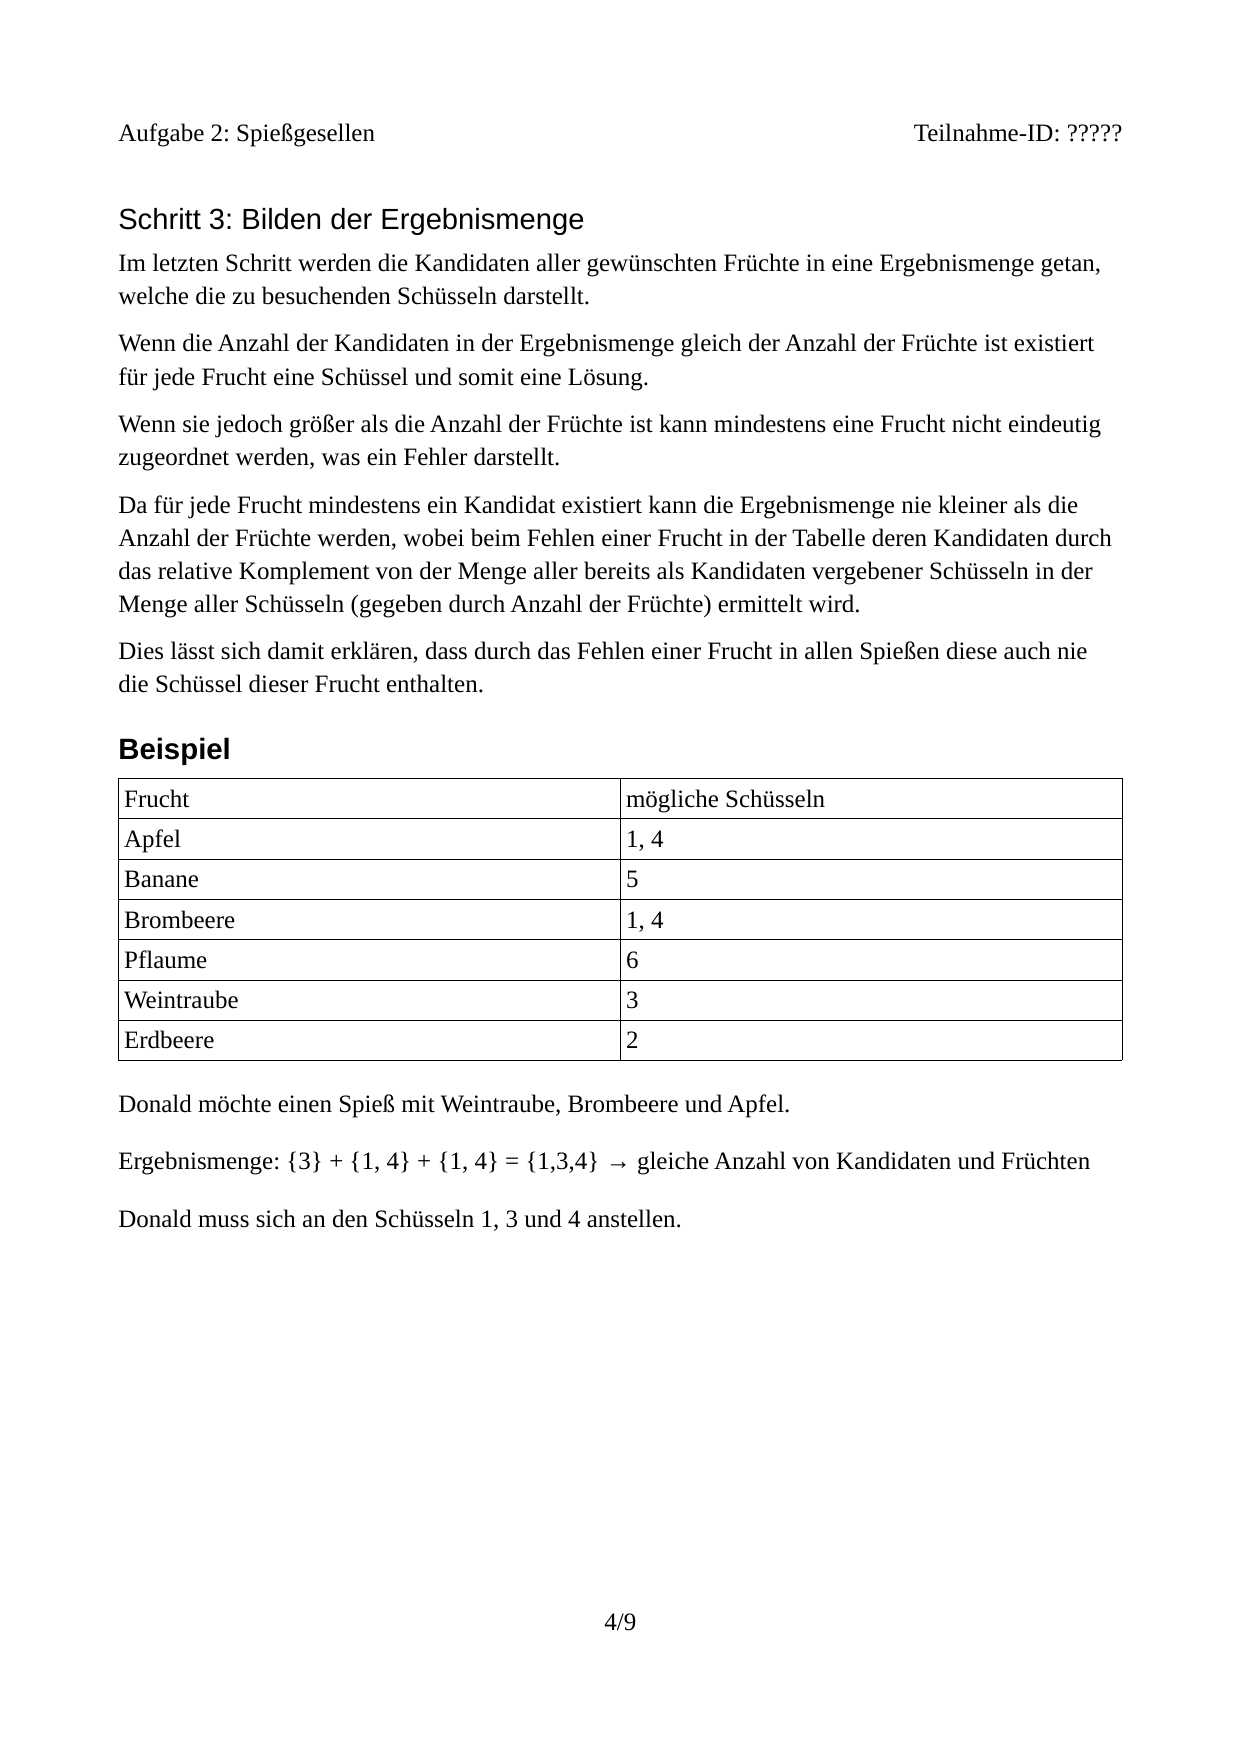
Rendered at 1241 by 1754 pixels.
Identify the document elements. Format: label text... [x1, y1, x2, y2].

table_cell Banane [119, 860, 620, 899]
table_cell Apfel [119, 819, 620, 858]
text Wenn die Anzahl der Kandidaten in der Ergebnismenge gleich der Anzahl der Früchte ist existiert für jede Frucht eine Schüssel und somit eine Lösung. [118, 328, 1122, 390]
table_header mögliche Schüsseln [621, 779, 1122, 818]
subtitle Schritt 3: Bilden der Ergebnismenge [118, 202, 1122, 235]
subtitle Beispiel [118, 732, 1122, 765]
table_cell 1, 4 [621, 819, 1122, 858]
table_cell 5 [621, 860, 1122, 899]
table_cell Erdbeere [119, 1021, 620, 1060]
table_cell 2 [621, 1021, 1122, 1060]
text Da für jede Frucht mindestens ein Kandidat existiert kann die Ergebnismenge nie kleiner als die Anzahl der Früchte werden, wobei beim Fehlen einer Frucht in der Tabelle deren Kandidaten durch das relative Komplement von der Menge aller bereits als Kandidaten vergebener Schüsseln in der Menge aller Schüsseln (gegeben durch Anzahl der Früchte) ermittelt wird. [118, 490, 1122, 618]
table_header Frucht [119, 779, 620, 818]
table_cell 1, 4 [621, 900, 1122, 939]
text Donald muss sich an den Schüsseln 1, 3 und 4 anstellen. [118, 1204, 1122, 1233]
text Im letzten Schritt werden die Kandidaten aller gewünschten Früchte in eine Ergebnismenge getan, welche die zu besuchenden Schüsseln darstellt. [118, 248, 1122, 310]
table_cell Pflaume [119, 940, 620, 979]
text Donald möchte einen Spieß mit Weintraube, Brombeere und Apfel. [118, 1089, 1122, 1118]
table_cell 6 [621, 940, 1122, 979]
text Ergebnismenge: {3} + {1, 4} + {1, 4} = {1,3,4} → gleiche Anzahl von Kandidaten und Früchten [118, 1146, 1122, 1175]
table_cell Weintraube [119, 981, 620, 1020]
text Dies lässt sich damit erklären, dass durch das Fehlen einer Frucht in allen Spießen diese auch nie die Schüssel dieser Frucht enthalten. [118, 636, 1122, 698]
text Wenn sie jedoch größer als die Anzahl der Früchte ist kann mindestens eine Frucht nicht eindeutig zugeordnet werden, was ein Fehler darstellt. [118, 409, 1122, 471]
table_cell Brombeere [119, 900, 620, 939]
table_cell 3 [621, 981, 1122, 1020]
